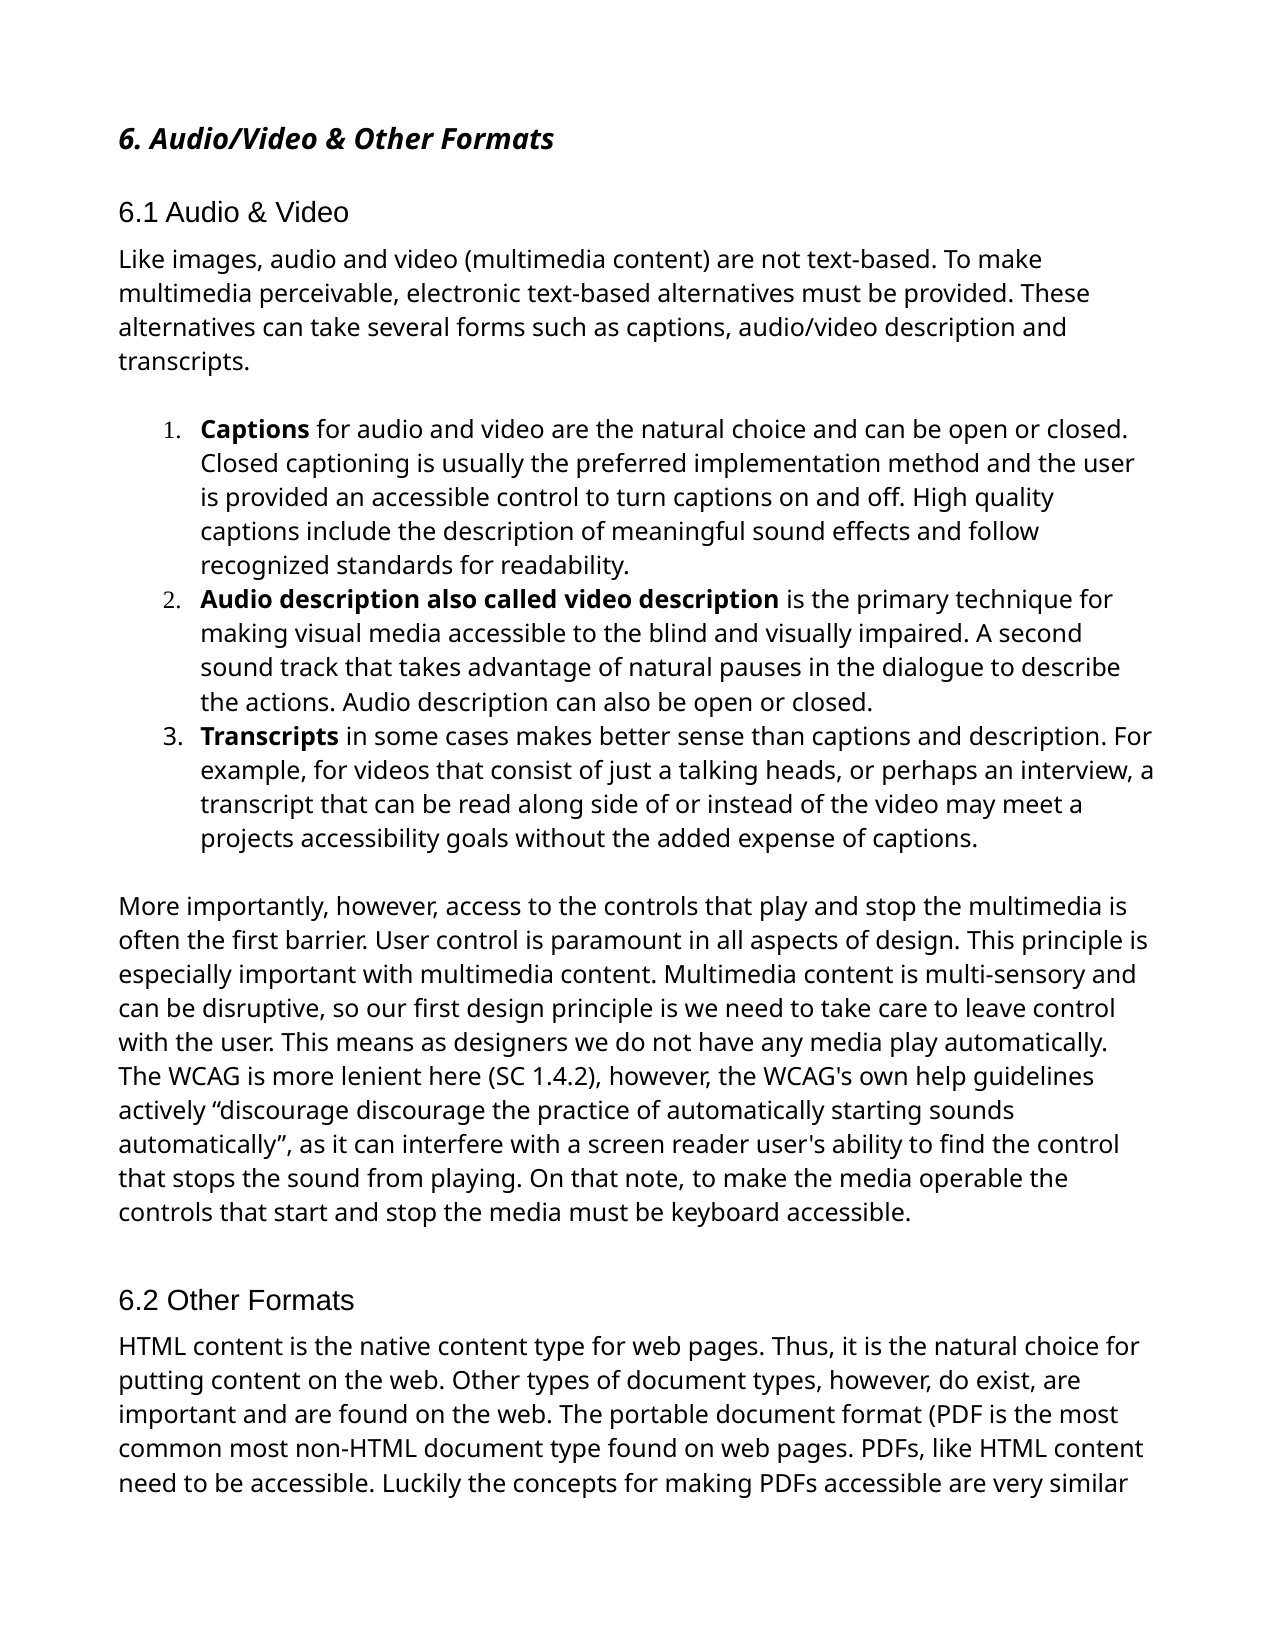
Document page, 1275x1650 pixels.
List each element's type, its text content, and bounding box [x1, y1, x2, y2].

text Like images, audio and video (multimedia content) are not text-based. To make multimedia perceivable, electronic text-based alternatives must be provided. These alternatives can take several forms such as captions, audio/video description and transcripts. [118, 241, 1157, 378]
text More importantly, however, access to the controls that play and stop the multimedia is often the first barrier. User control is paramount in all aspects of design. This principle is especially important with multimedia content. Multimedia content is multi-sensory and can be disruptive, so our first design principle is we need to take care to leave control with the user. This means as designers we do not have any media play automatically. The WCAG is more lenient here (SC 1.4.2), however, the WCAG's own help guidelines actively “discourage discourage the practice of automatically starting sounds automatically”, as it can interfere with a screen reader user's ability to find the control that stops the sound from playing. On that note, to make the media operable the controls that start and stop the media must be keyboard accessible. [118, 888, 1157, 1229]
list Audio description also called video description is the primary technique for making visual media accessible to the blind and visually impaired. A second sound track that takes advantage of natural pauses in the dialogue to describe the actions. Audio description can also be open or closed. [163, 582, 1157, 718]
subtitle 6.2 Other Formats [118, 1283, 1157, 1316]
list Captions for audio and video are the natural choice and can be open or closed. Closed captioning is usually the preferred implementation method and the user is provided an accessible control to turn captions on and off. High quality captions include the description of meaningful sound effects and follow recognized standards for readability. [163, 412, 1157, 582]
text HTML content is the native content type for web pages. Thus, it is the natural choice for putting content on the web. Other types of document types, however, do exist, are important and are found on the web. The portable document format (PDF is the most common most non-HTML document type found on web pages. PDFs, like HTML content need to be accessible. Luckily the concepts for making PDFs accessible are very similar [118, 1329, 1157, 1499]
subtitle 6. Audio/Video & Other Formats [118, 118, 1157, 158]
subtitle 6.1 Audio & Video [118, 195, 1157, 229]
list Transcripts in some cases makes better sense than captions and description. For example, for videos that consist of just a talking heads, or perhaps an interview, a transcript that can be read along side of or instead of the video may meet a projects accessibility goals without the added expense of captions. [163, 718, 1157, 854]
